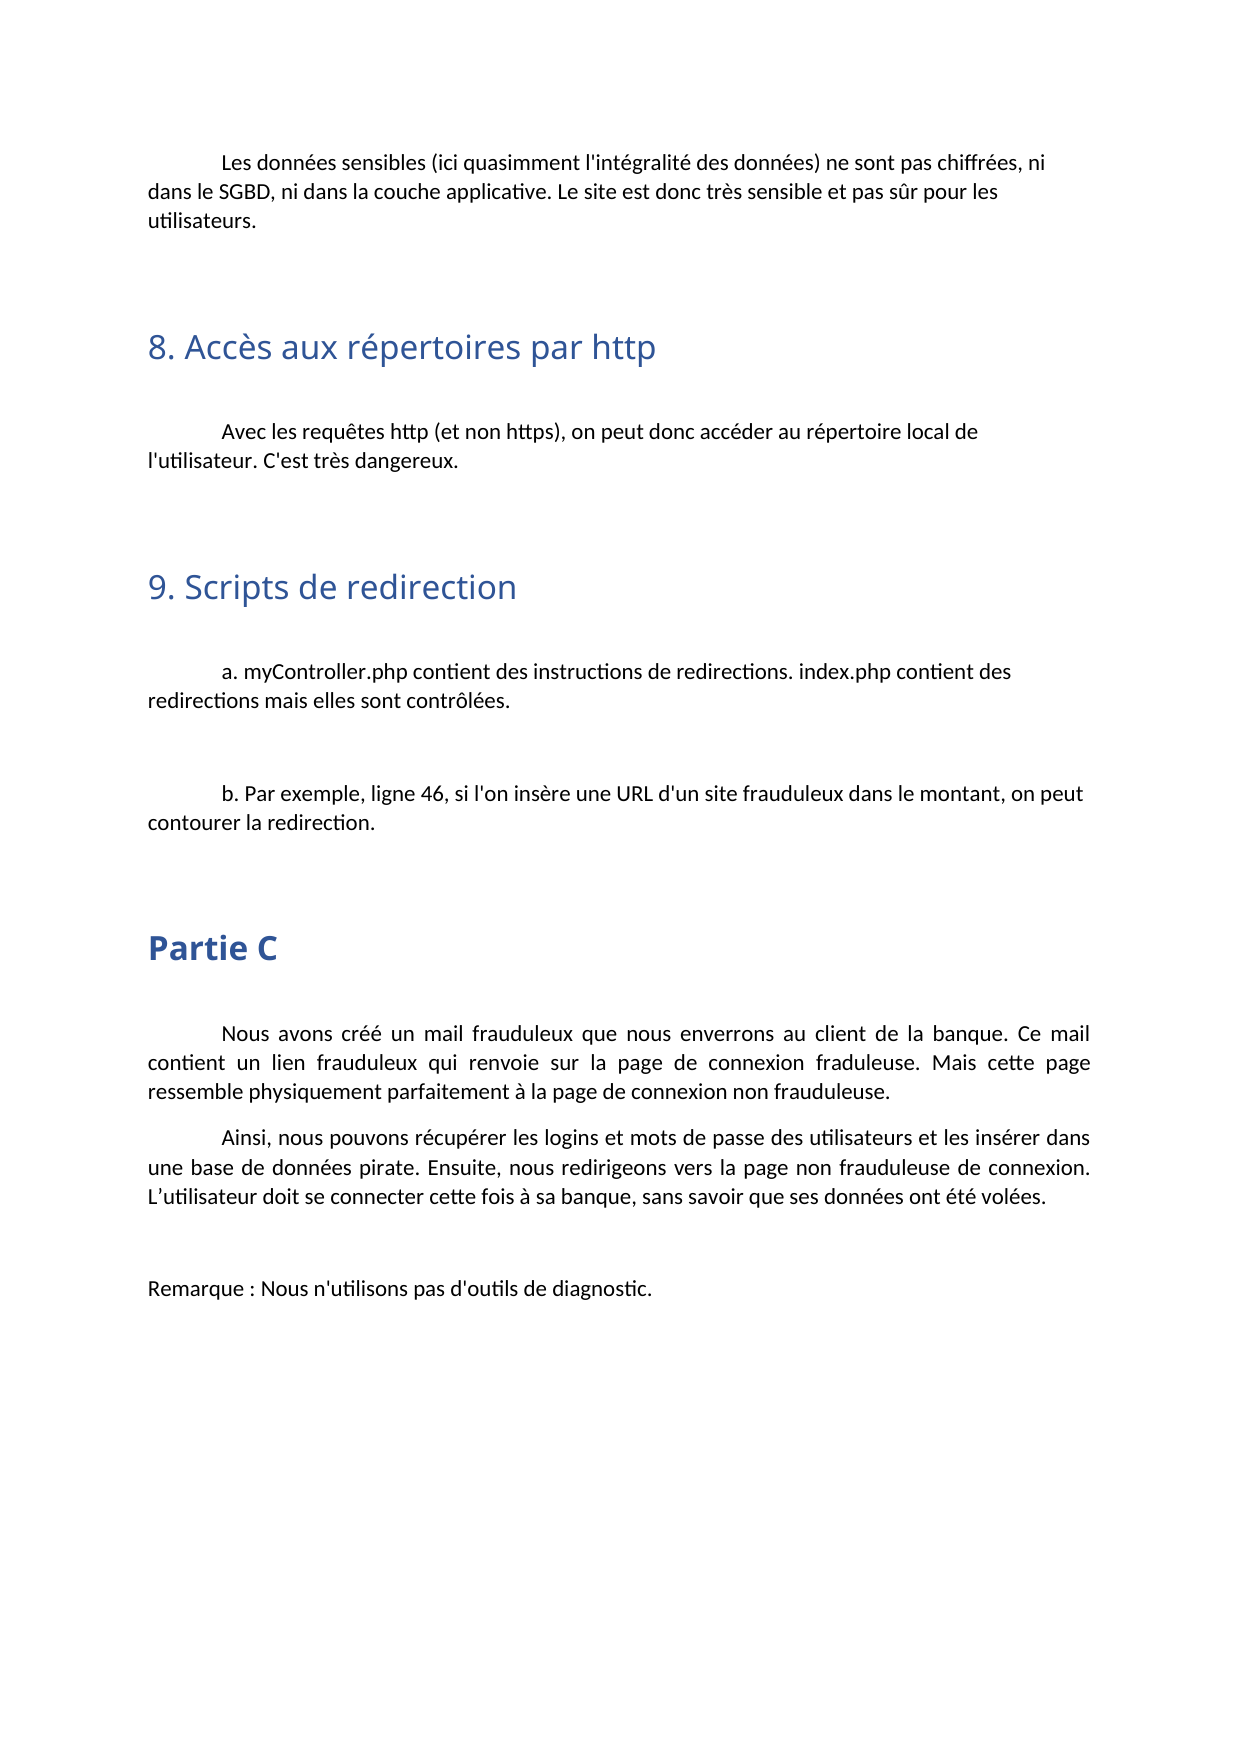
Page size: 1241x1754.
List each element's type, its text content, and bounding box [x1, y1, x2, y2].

subtitle 8. Accès aux répertoires par http [148, 323, 1093, 369]
text Remarque : Nous n'utilisons pas d'outils de diagnostic. [148, 1274, 1093, 1302]
text a. myController.php contient des instructions de redirections. index.php contient des redirections mais elles sont contrôlées. [148, 657, 1093, 714]
subtitle Partie C [148, 925, 1093, 971]
subtitle 9. Scripts de redirection [148, 563, 1093, 609]
text Nous avons créé un mail frauduleux que nous enverrons au client de la banque. Ce mail contient un lien frauduleux qui renvoie sur la page de connexion fraduleuse. Mais cette page ressemble physiquement parfaitement à la page de connexion non frauduleuse. [148, 1019, 1093, 1106]
text Les données sensibles (ici quasimment l'intégralité des données) ne sont pas chiffrées, ni dans le SGBD, ni dans la couche applicative. Le site est donc très sensible et pas sûr pour les utilisateurs. [148, 148, 1093, 234]
text b. Par exemple, ligne 46, si l'on insère une URL d'un site frauduleux dans le montant, on peut contourer la redirection. [148, 779, 1093, 836]
text Ainsi, nous pouvons récupérer les logins et mots de passe des utilisateurs et les insérer dans une base de données pirate. Ensuite, nous redirigeons vers la page non frauduleuse de connexion. L’utilisateur doit se connecter cette fois à sa banque, sans savoir que ses données ont été volées. [148, 1123, 1093, 1210]
text Avec les requêtes http (et non https), on peut donc accéder au répertoire local de l'utilisateur. C'est très dangereux. [148, 417, 1093, 474]
